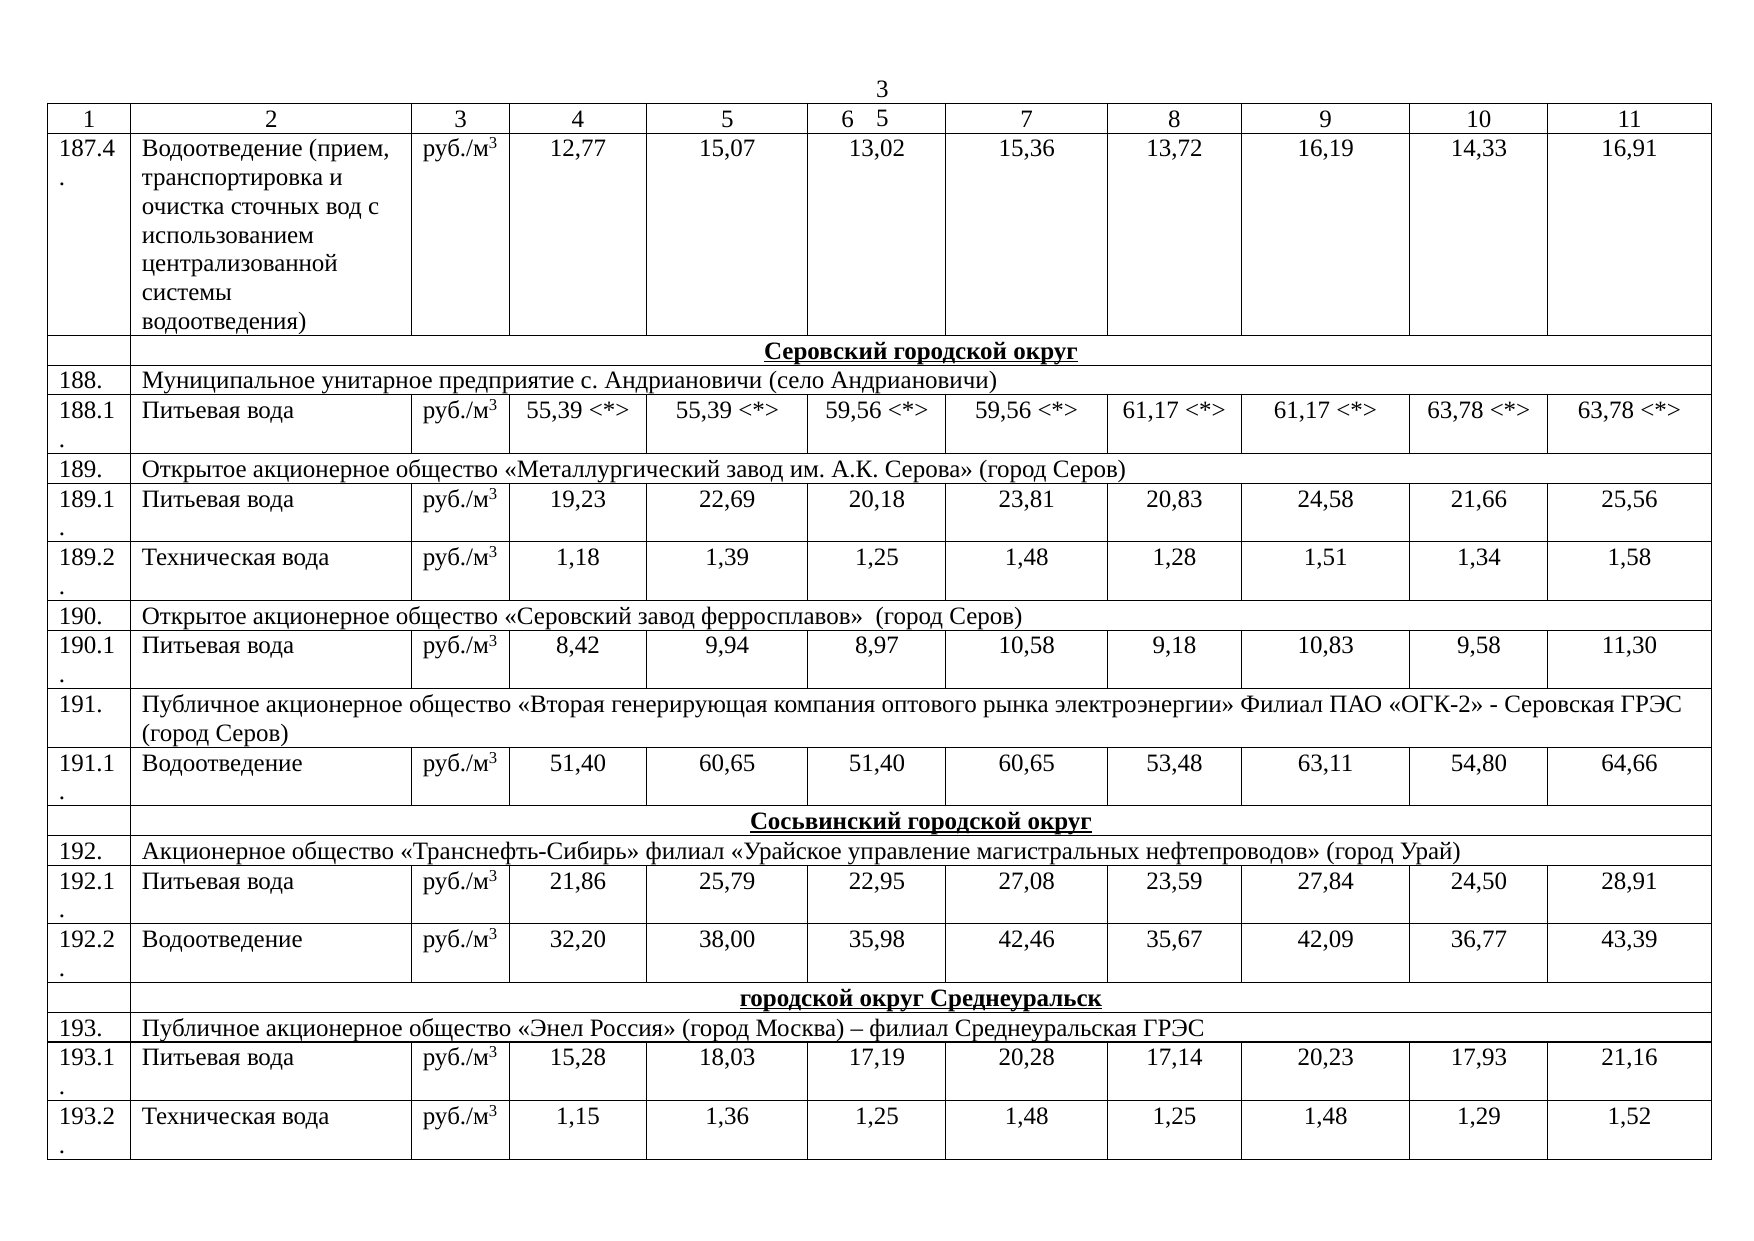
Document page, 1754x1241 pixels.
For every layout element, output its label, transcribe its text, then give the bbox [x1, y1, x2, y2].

table_cell [1712, 1100, 1754, 1158]
table_cell Техническая вода [131, 1101, 411, 1158]
table_cell Муниципальное унитарное предприятие с. Андриановичи (село Андриановичи) [131, 366, 1711, 394]
table_cell [48, 484, 130, 541]
table_cell [1712, 865, 1754, 923]
table_cell 28,91 [1548, 866, 1711, 923]
table_cell 8,97 [808, 631, 945, 688]
table_cell руб./м3 [412, 542, 509, 600]
table_cell 42,09 [1242, 924, 1409, 982]
table_cell Водоотведение [131, 924, 411, 982]
table_cell Питьевая вода [131, 631, 411, 688]
table_cell руб./м3 [412, 395, 509, 453]
table_cell [1712, 1041, 1754, 1100]
table_cell 63,11 [1242, 748, 1409, 805]
table_header 6 [808, 104, 945, 132]
table_cell Публичное акционерное общество «Вторая генерирующая компания оптового рынка электроэнергии» Филиал ПАО «ОГК-2» - Серовская ГРЭС (город Серов) [131, 689, 1711, 747]
table_cell 17,93 [1410, 1043, 1547, 1100]
table_cell 10,83 [1242, 631, 1409, 688]
table_cell 1,29 [1410, 1101, 1547, 1158]
table_cell [48, 1013, 130, 1041]
table_cell 61,17 <*> [1108, 395, 1241, 453]
table_header 1 [48, 104, 130, 132]
table_header 3 [412, 104, 509, 132]
table_cell 54,80 [1410, 748, 1547, 805]
table_cell [48, 366, 130, 394]
table_cell 16,91 [1548, 134, 1711, 335]
table_cell 11,30 [1548, 631, 1711, 688]
table_cell 18,03 [647, 1043, 807, 1100]
table_cell [1712, 453, 1754, 483]
table_header 8 [1108, 104, 1241, 132]
table_header [1712, 103, 1754, 132]
table_cell [1712, 747, 1754, 805]
table_cell [48, 1043, 130, 1100]
table_cell 20,28 [946, 1043, 1107, 1100]
table_cell 64,66 [1548, 748, 1711, 805]
table_cell [48, 924, 130, 982]
table_cell 60,65 [647, 748, 807, 805]
table_cell 17,14 [1108, 1043, 1241, 1100]
table_cell 59,56 <*> [808, 395, 945, 453]
table_header 2 [131, 104, 411, 132]
table_cell 9,94 [647, 631, 807, 688]
table_header 5 [647, 104, 807, 132]
table_cell Серовский городской округ [131, 336, 1711, 364]
table_cell 19,23 [510, 484, 646, 541]
table_cell [1712, 923, 1754, 982]
table_cell 55,39 <*> [510, 395, 646, 453]
table_cell 51,40 [510, 748, 646, 805]
table_cell [48, 395, 130, 453]
table_cell 1,25 [808, 1101, 945, 1158]
table_cell [48, 866, 130, 923]
table_cell [48, 748, 130, 805]
table_cell руб./м3 [412, 484, 509, 541]
table_header 11 [1548, 104, 1711, 132]
table_cell 35,67 [1108, 924, 1241, 982]
table_cell 1,28 [1108, 542, 1241, 600]
table_cell 24,50 [1410, 866, 1547, 923]
table_cell 63,78 <*> [1410, 395, 1547, 453]
table_cell [1712, 630, 1754, 688]
table_cell 13,02 [808, 134, 945, 335]
table_cell 1,52 [1548, 1101, 1711, 1158]
table_cell 1,36 [647, 1101, 807, 1158]
table_cell 1,15 [510, 1101, 646, 1158]
table_cell городской округ Среднеуральск [131, 983, 1711, 1012]
table_cell 1,18 [510, 542, 646, 600]
table_cell 20,83 [1108, 484, 1241, 541]
table_cell [1712, 541, 1754, 600]
table_cell 59,56 <*> [946, 395, 1107, 453]
table_cell руб./м3 [412, 631, 509, 688]
table_cell 13,72 [1108, 134, 1241, 335]
table_cell Сосьвинский городской округ [131, 806, 1711, 835]
table_cell 16,19 [1242, 134, 1409, 335]
table_cell 9,18 [1108, 631, 1241, 688]
table_cell 1,48 [1242, 1101, 1409, 1158]
table_cell [1712, 365, 1754, 394]
table_cell руб./м3 [412, 924, 509, 982]
table_cell 51,40 [808, 748, 945, 805]
table_cell Водоотведение (прием, транспортировка и очистка сточных вод с использованием централизованной системы водоотведения) [131, 134, 411, 335]
table_cell 1,39 [647, 542, 807, 600]
table_cell 22,95 [808, 866, 945, 923]
table_header 4 [510, 104, 646, 132]
table_cell 1,48 [946, 1101, 1107, 1158]
table_cell [48, 134, 130, 335]
table_cell 21,16 [1548, 1043, 1711, 1100]
table_cell [1712, 982, 1754, 1012]
table_cell 21,86 [510, 866, 646, 923]
table_header 9 [1242, 104, 1409, 132]
table_cell [48, 689, 130, 747]
table_cell [48, 336, 130, 364]
table_cell 17,19 [808, 1043, 945, 1100]
table_cell Открытое акционерное общество «Металлургический завод им. А.К. Серова» (город Серов) [131, 454, 1711, 483]
table_cell 25,79 [647, 866, 807, 923]
table_cell Питьевая вода [131, 484, 411, 541]
table_cell 1,48 [946, 542, 1107, 600]
table_cell 12,77 [510, 134, 646, 335]
table_cell [1712, 600, 1754, 629]
table_cell 60,65 [946, 748, 1107, 805]
table_cell Питьевая вода [131, 1043, 411, 1100]
table_cell 20,23 [1242, 1043, 1409, 1100]
table_cell 14,33 [1410, 134, 1547, 335]
table_cell 1,25 [808, 542, 945, 600]
table_cell [1712, 835, 1754, 865]
table_cell Питьевая вода [131, 866, 411, 923]
table_cell Питьевая вода [131, 395, 411, 453]
table_cell Публичное акционерное общество «Энел Россия» (город Москва) – филиал Среднеуральская ГРЭС [131, 1013, 1711, 1041]
table_cell 8,42 [510, 631, 646, 688]
table_cell 20,18 [808, 484, 945, 541]
table_cell 43,39 [1548, 924, 1711, 982]
table_cell Открытое акционерное общество «Серовский завод ферросплавов» (город Серов) [131, 601, 1711, 629]
table_header 10 [1410, 104, 1547, 132]
table_cell 1,34 [1410, 542, 1547, 600]
table_cell Акционерное общество «Транснефть-Сибирь» филиал «Урайское управление магистральных нефтепроводов» (город Урай) [131, 836, 1711, 865]
table_cell руб./м3 [412, 1101, 509, 1158]
table_cell 27,84 [1242, 866, 1409, 923]
table_cell 32,20 [510, 924, 646, 982]
table_cell 42,46 [946, 924, 1107, 982]
table_cell 23,59 [1108, 866, 1241, 923]
table_header 7 [946, 104, 1107, 132]
table_cell 23,81 [946, 484, 1107, 541]
table_cell 25,56 [1548, 484, 1711, 541]
table_cell [1712, 1012, 1754, 1041]
table_cell [48, 542, 130, 600]
table_cell [1712, 335, 1754, 364]
table_cell 61,17 <*> [1242, 395, 1409, 453]
table_cell 63,78 <*> [1548, 395, 1711, 453]
table_cell 15,28 [510, 1043, 646, 1100]
table_cell Водоотведение [131, 748, 411, 805]
table_cell [48, 806, 130, 835]
table_cell 36,77 [1410, 924, 1547, 982]
table_cell [48, 1101, 130, 1158]
table_cell руб./м3 [412, 1043, 509, 1100]
table_cell 27,08 [946, 866, 1107, 923]
table_cell Техническая вода [131, 542, 411, 600]
table_cell руб./м3 [412, 748, 509, 805]
table_cell 1,25 [1108, 1101, 1241, 1158]
table_cell 38,00 [647, 924, 807, 982]
table_cell руб./м3 [412, 134, 509, 335]
table_cell [48, 836, 130, 865]
table_cell 15,07 [647, 134, 807, 335]
table_cell [48, 631, 130, 688]
table_cell 21,66 [1410, 484, 1547, 541]
table_cell 15,36 [946, 134, 1107, 335]
table_cell 53,48 [1108, 748, 1241, 805]
table_cell [1712, 133, 1754, 335]
table_cell 10,58 [946, 631, 1107, 688]
table_cell [1712, 688, 1754, 747]
table_cell [1712, 483, 1754, 541]
table_cell 1,51 [1242, 542, 1409, 600]
table_cell 55,39 <*> [647, 395, 807, 453]
table_cell 22,69 [647, 484, 807, 541]
table_cell [1712, 805, 1754, 835]
table_cell 1,58 [1548, 542, 1711, 600]
table_cell 24,58 [1242, 484, 1409, 541]
table_cell 9,58 [1410, 631, 1547, 688]
table_cell руб./м3 [412, 866, 509, 923]
table_cell [48, 983, 130, 1012]
table_cell [48, 454, 130, 483]
table_cell 35,98 [808, 924, 945, 982]
table_cell [1712, 394, 1754, 453]
table_cell [48, 601, 130, 629]
